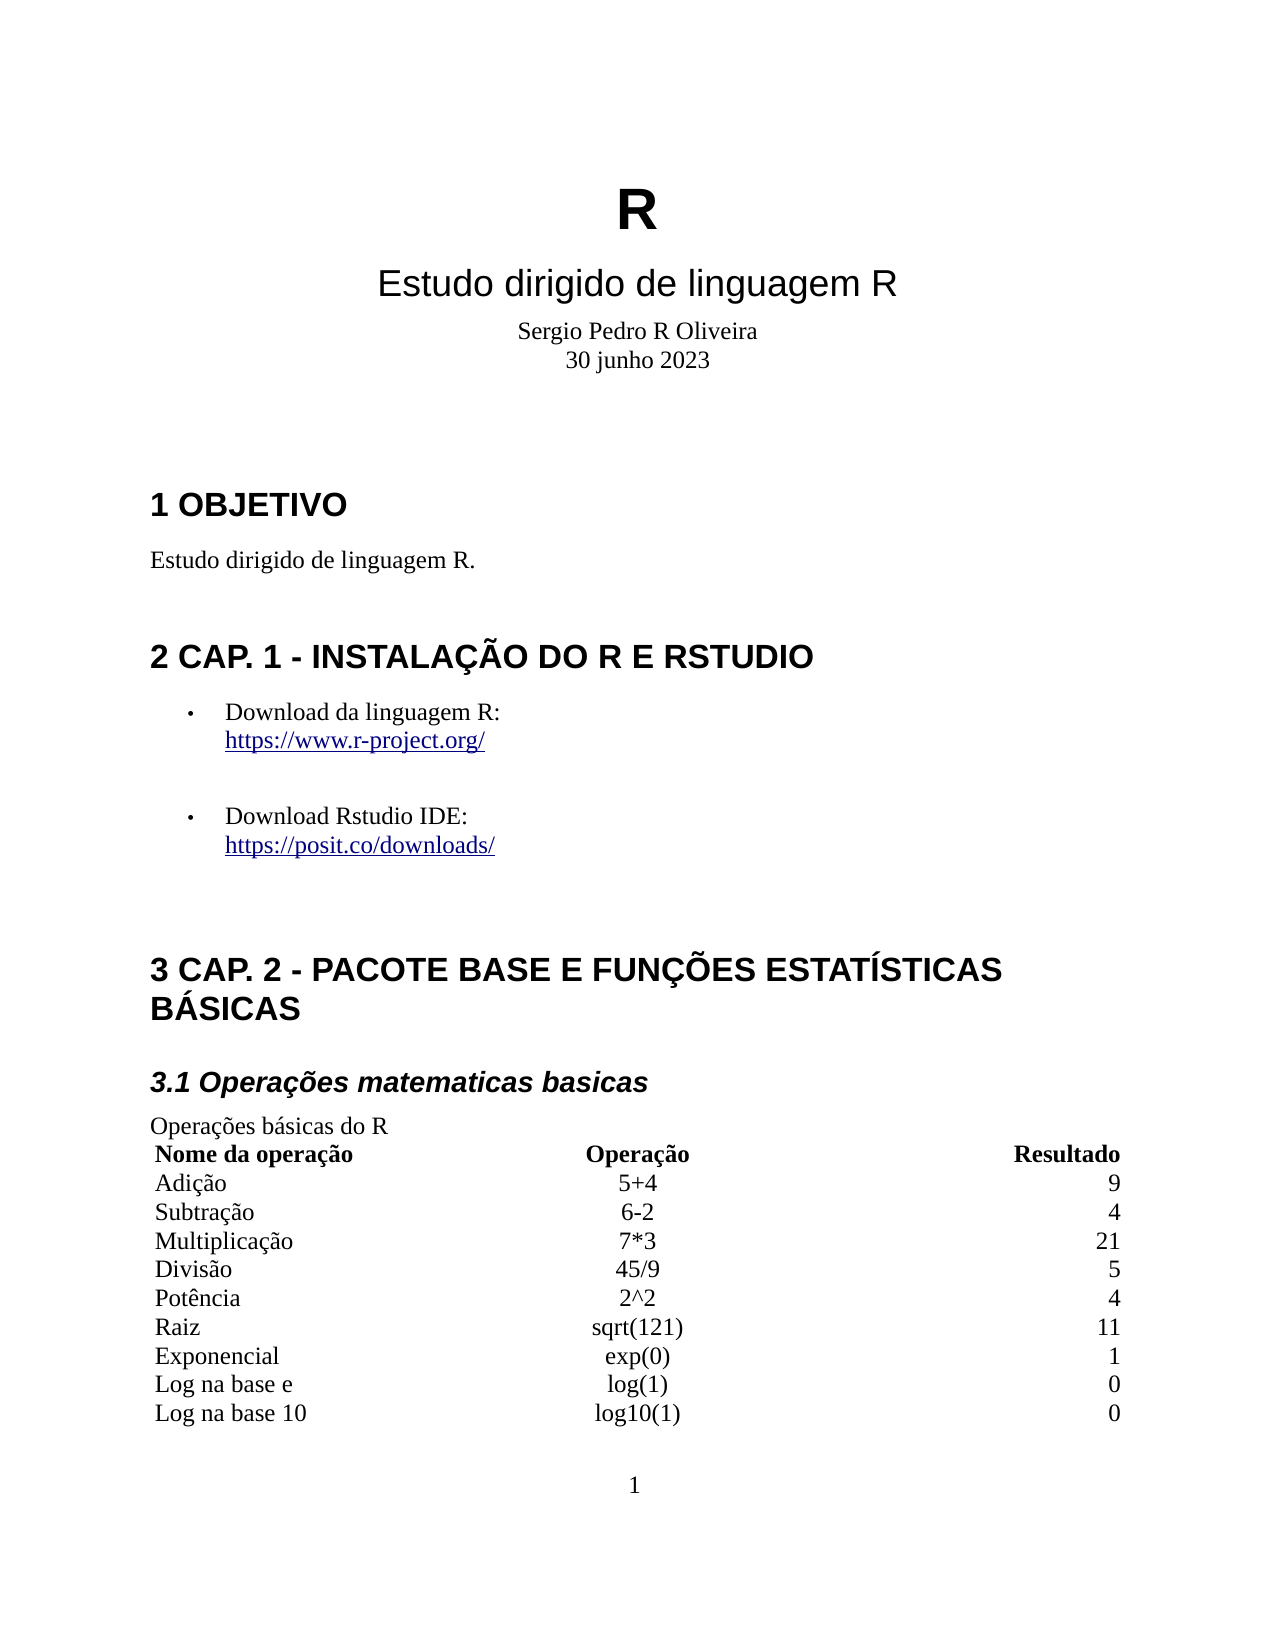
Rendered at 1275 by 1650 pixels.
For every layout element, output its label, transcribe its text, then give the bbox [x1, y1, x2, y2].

subtitle 3.1 Operações matematicas basicas [150, 1065, 1125, 1098]
table_cell 5+4 [475, 1168, 800, 1197]
table_cell 4 [800, 1283, 1125, 1312]
table_cell Raiz [150, 1312, 475, 1341]
table_cell 0 [800, 1370, 1125, 1398]
table_cell 11 [800, 1312, 1125, 1341]
table_cell 4 [800, 1197, 1125, 1226]
subtitle Estudo dirigido de linguagem R [150, 261, 1125, 304]
table_cell Log na base e [150, 1370, 475, 1398]
text Estudo dirigido de linguagem R. [150, 545, 1125, 603]
table_cell Potência [150, 1283, 475, 1312]
table_cell Multiplicação [150, 1226, 475, 1254]
table_cell 21 [800, 1226, 1125, 1254]
table_cell sqrt(121) [475, 1312, 800, 1341]
table_header Resultado [800, 1140, 1125, 1168]
list Download Rstudio IDE: https://posit.co/downloads/ [187, 801, 1125, 887]
subtitle 2 CAP. 1 - INSTALAÇÃO DO R E RSTUDIO [150, 637, 1125, 675]
table_cell log(1) [475, 1370, 800, 1398]
table_cell exp(0) [475, 1341, 800, 1369]
text 30 junho 2023 [150, 345, 1125, 374]
table_cell Log na base 10 [150, 1398, 475, 1427]
table_cell 0 [800, 1398, 1125, 1427]
text Operações básicas do R [150, 1111, 1125, 1139]
subtitle 3 CAP. 2 - PACOTE BASE E FUNÇÕES ESTATÍSTICAS BÁSICAS [150, 950, 1125, 1027]
list Download da linguagem R: https://www.r-project.org/ [187, 697, 1125, 783]
table_cell 9 [800, 1168, 1125, 1197]
table_cell 5 [800, 1255, 1125, 1283]
table_header Operação [475, 1140, 800, 1168]
table_header Nome da operação [150, 1140, 475, 1168]
subtitle 1 OBJETIVO [150, 485, 1125, 524]
table_cell Subtração [150, 1197, 475, 1226]
title R [150, 175, 1125, 242]
table_cell 45/9 [475, 1255, 800, 1283]
table_cell 2^2 [475, 1283, 800, 1312]
table_cell Exponencial [150, 1341, 475, 1369]
table_cell 6-2 [475, 1197, 800, 1226]
table_cell 7*3 [475, 1226, 800, 1254]
table_cell Divisão [150, 1255, 475, 1283]
table_cell log10(1) [475, 1398, 800, 1427]
text Sergio Pedro R Oliveira [150, 316, 1125, 345]
table_cell 1 [800, 1341, 1125, 1369]
table_cell Adição [150, 1168, 475, 1197]
